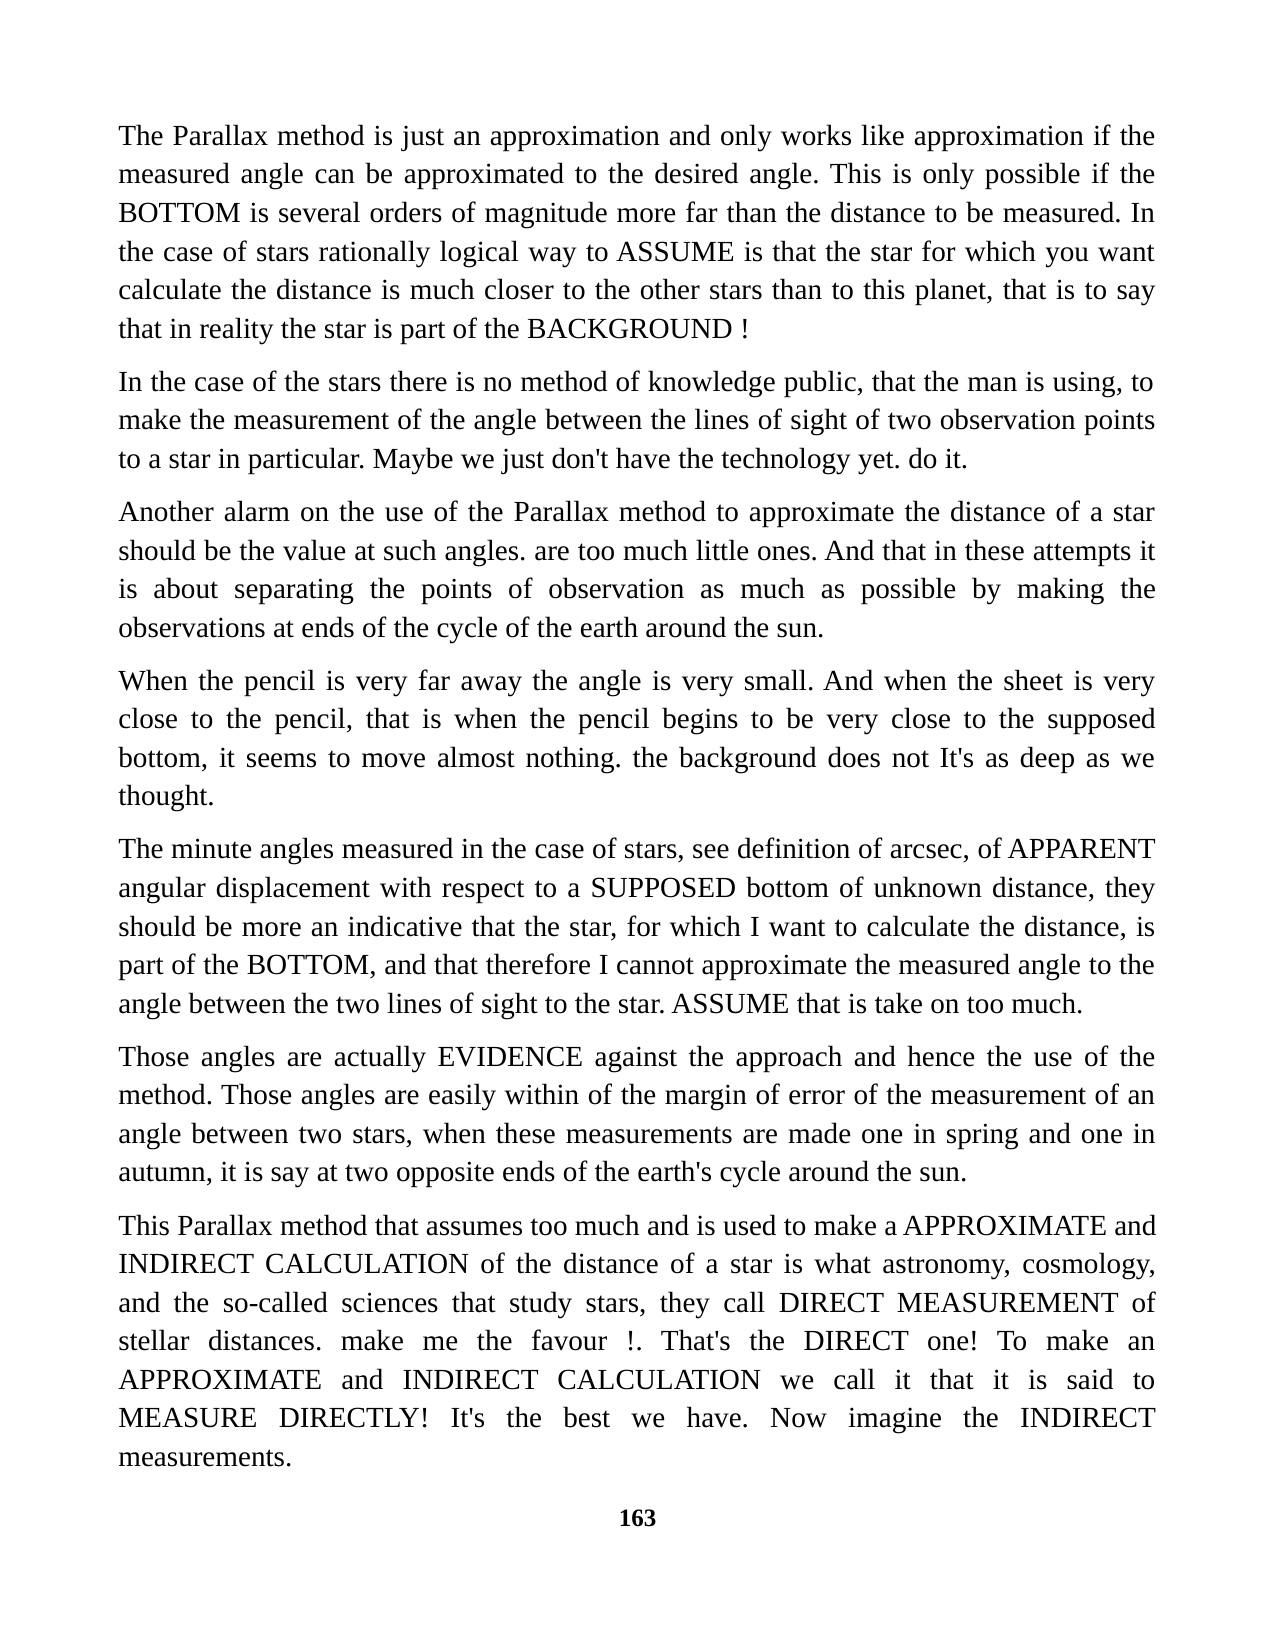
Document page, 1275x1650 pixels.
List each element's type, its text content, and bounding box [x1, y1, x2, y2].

text This Parallax method that assumes too much and is used to make a APPROXIMATE and INDIRECT CALCULATION of the distance of a star is what astronomy, cosmology, and the so-called sciences that study stars, they call DIRECT MEASUREMENT of stellar distances. make me the favour !. That's the DIRECT one! To make an APPROXIMATE and INDIRECT CALCULATION we call it that it is said to MEASURE DIRECTLY! It's the best we have. Now imagine the INDIRECT measurements. [118, 1208, 1157, 1472]
text In the case of the stars there is no method of knowledge public, that the man is using, to make the measurement of the angle between the lines of sight of two observation points to a star in particular. Maybe we just don't have the technology yet. do it. [118, 364, 1157, 474]
text When the pencil is very far away the angle is very small. And when the sheet is very close to the pencil, that is when the pencil begins to be very close to the supposed bottom, it seems to move almost nothing. the background does not It's as deep as we thought. [118, 663, 1157, 812]
text The Parallax method is just an approximation and only works like approximation if the measured angle can be approximated to the desired angle. This is only possible if the BOTTOM is several orders of magnitude more far than the distance to be measured. In the case of stars rationally logical way to ASSUME is that the star for which you want calculate the distance is much closer to the other stars than to this planet, that is to say that in reality the star is part of the BACKGROUND ! [118, 118, 1157, 344]
text Another alarm on the use of the Parallax method to approximate the distance of a star should be the value at such angles. are too much little ones. And that in these attempts it is about separating the points of observation as much as possible by making the observations at ends of the cycle of the earth around the sun. [118, 494, 1157, 643]
text The minute angles measured in the case of stars, see definition of arcsec, of APPARENT angular displacement with respect to a SUPPOSED bottom of unknown distance, they should be more an indicative that the star, for which I want to calculate the distance, is part of the BOTTOM, and that therefore I cannot approximate the measured angle to the angle between the two lines of sight to the star. ASSUME that is take on too much. [118, 832, 1157, 1019]
text Those angles are actually EVIDENCE against the approach and hence the use of the method. Those angles are easily within of the margin of error of the measurement of an angle between two stars, when these measurements are made one in spring and one in autumn, it is say at two opposite ends of the earth's cycle around the sun. [118, 1039, 1157, 1188]
